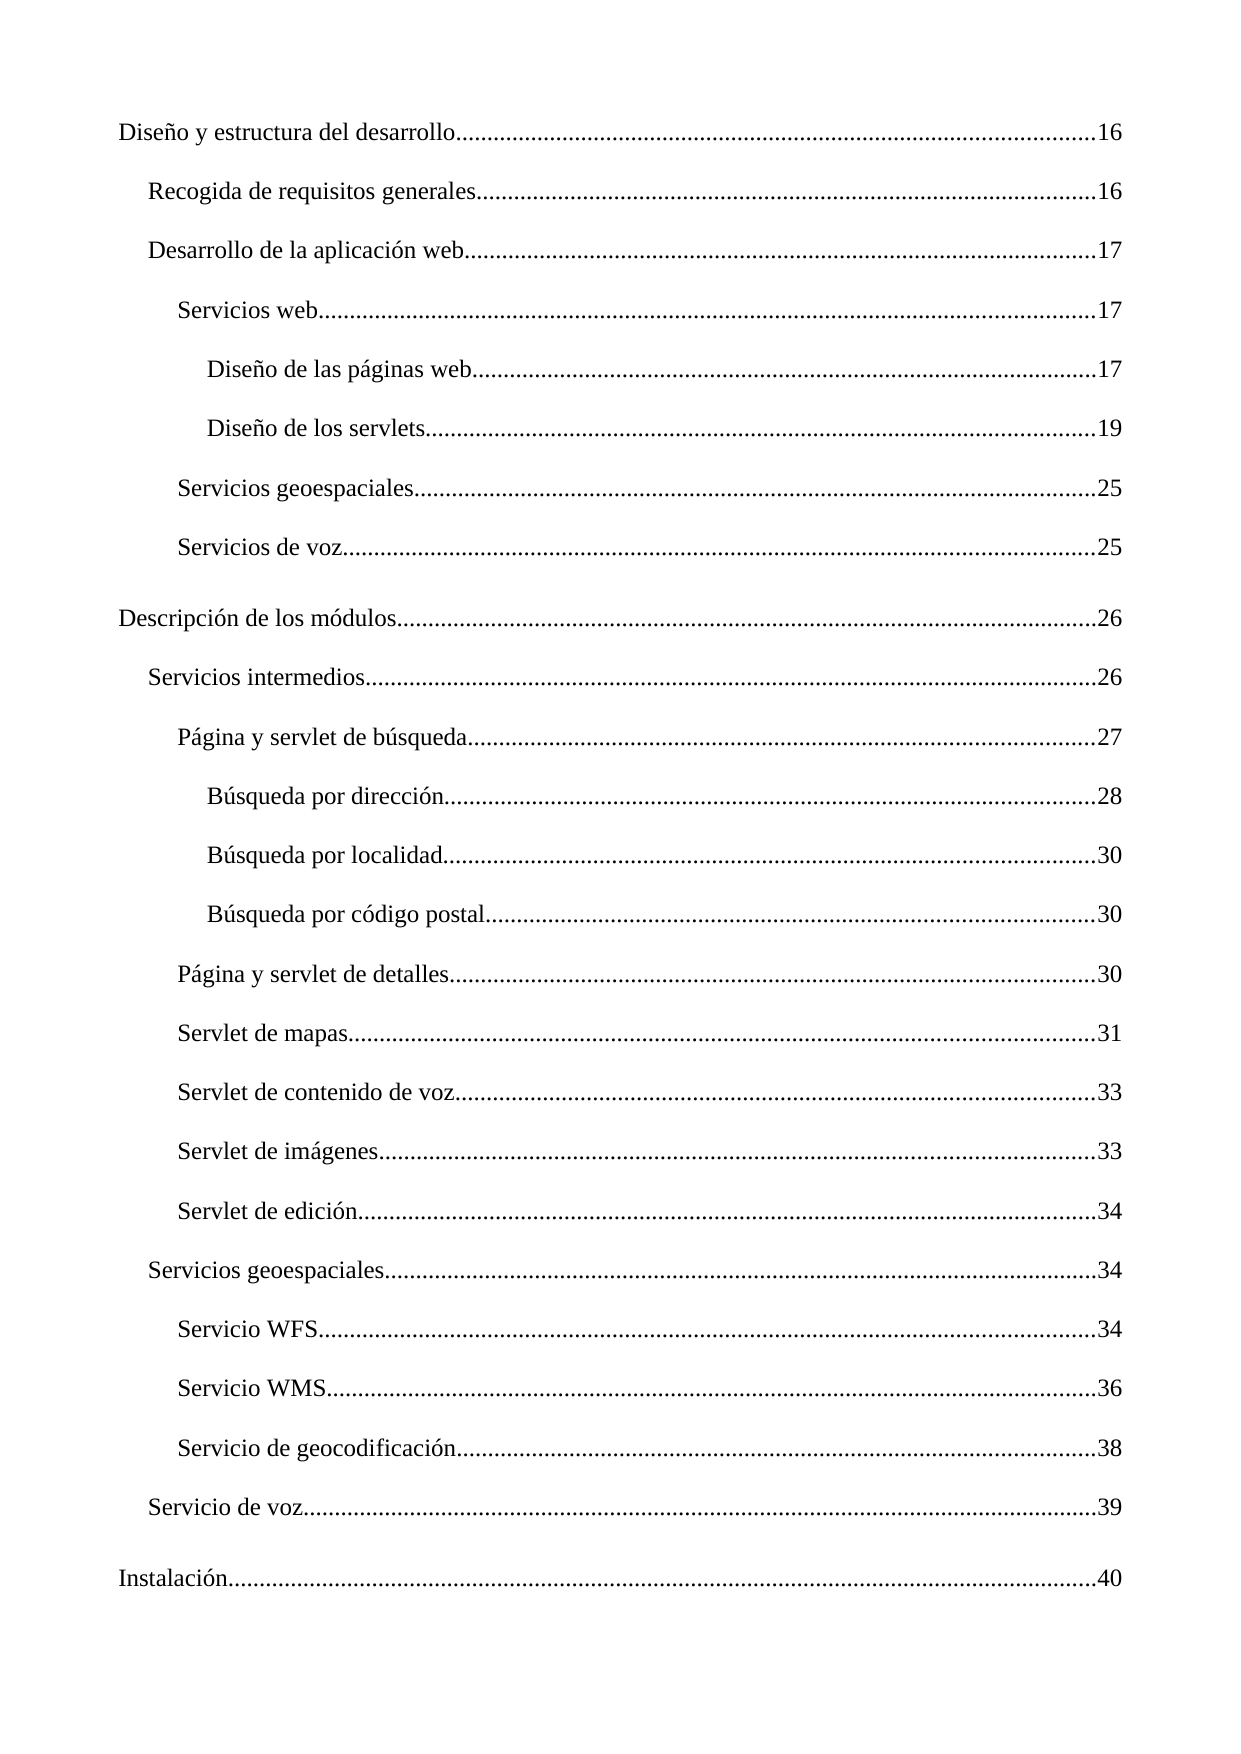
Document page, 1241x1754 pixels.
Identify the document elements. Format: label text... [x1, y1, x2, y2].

text Diseño y estructura del desarrollo 16 [118, 118, 1122, 146]
text Búsqueda por dirección 28 [207, 782, 1122, 809]
text Instalación 40 [118, 1564, 1122, 1592]
text Servicios geoespaciales 34 [148, 1256, 1122, 1284]
text Servlet de contenido de voz 33 [177, 1078, 1122, 1106]
text Búsqueda por código postal 30 [207, 900, 1122, 928]
text Servicio WFS 34 [177, 1315, 1122, 1343]
text Desarrollo de la aplicación web 17 [148, 237, 1122, 264]
text Servicios de voz 25 [177, 533, 1122, 561]
text Servlet de imágenes 33 [177, 1137, 1122, 1165]
text Página y servlet de detalles 30 [177, 960, 1122, 987]
text Diseño de las páginas web 17 [207, 355, 1122, 383]
text Servicio WMS 36 [177, 1374, 1122, 1402]
text Recogida de requisitos generales 16 [148, 177, 1122, 205]
text Servicio de geocodificación 38 [177, 1434, 1122, 1462]
text Página y servlet de búsqueda 27 [177, 723, 1122, 750]
text Búsqueda por localidad 30 [207, 841, 1122, 869]
text Servlet de mapas 31 [177, 1019, 1122, 1047]
text Servicio de voz 39 [148, 1493, 1122, 1521]
text Descripción de los módulos 26 [118, 604, 1122, 632]
text Servicios geoespaciales 25 [177, 474, 1122, 501]
text Diseño de los servlets 19 [207, 414, 1122, 442]
text Servicios web 17 [177, 296, 1122, 324]
text Servicios intermedios 26 [148, 663, 1122, 691]
text Servlet de edición 34 [177, 1197, 1122, 1224]
